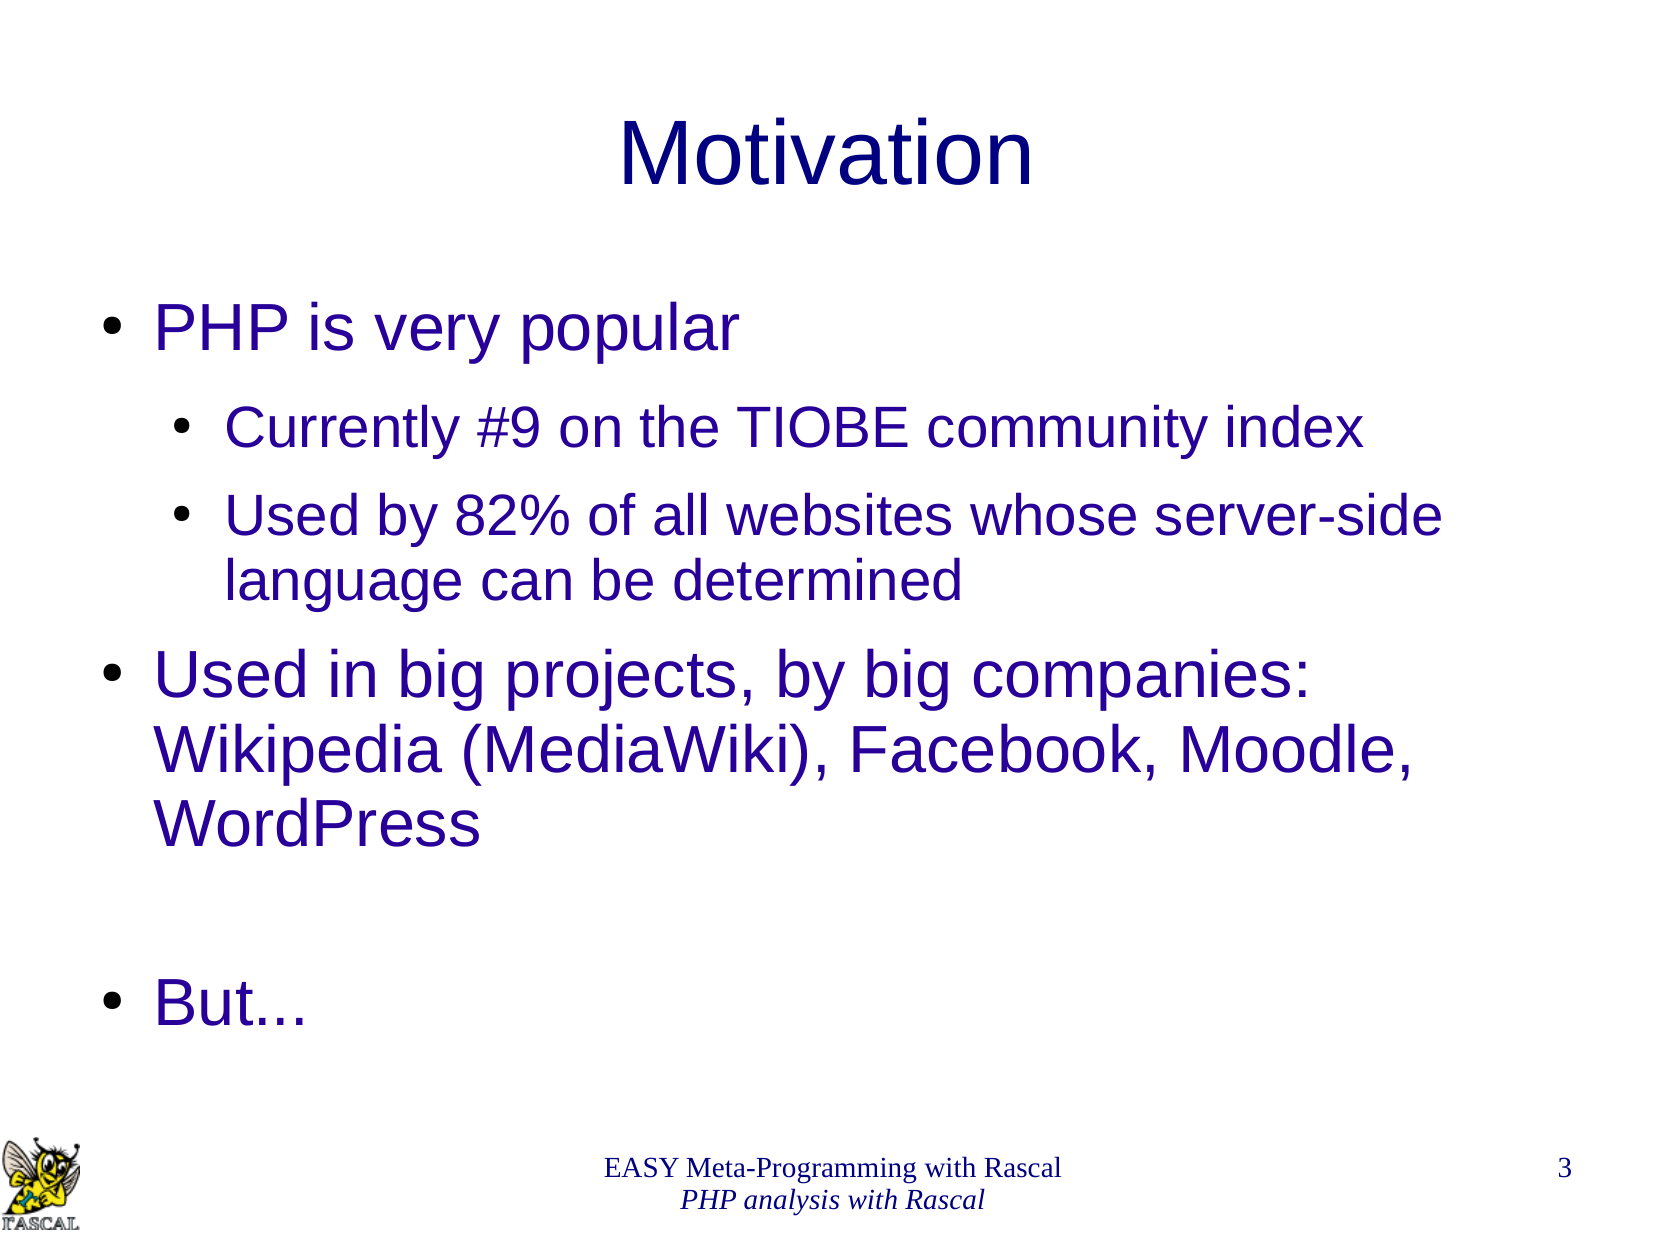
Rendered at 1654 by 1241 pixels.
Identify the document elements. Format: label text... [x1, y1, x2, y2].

picture [1, 1137, 80, 1230]
list PHP is very popular Currently #9 on the TIOBE community index Used by 82% of all websites whose server-side language can be determined Used in big projects, by big companies: Wikipedia (MediaWiki), Facebook, Moodle, WordPress But... [82, 290, 1571, 1010]
title Motivation [82, 49, 1571, 257]
